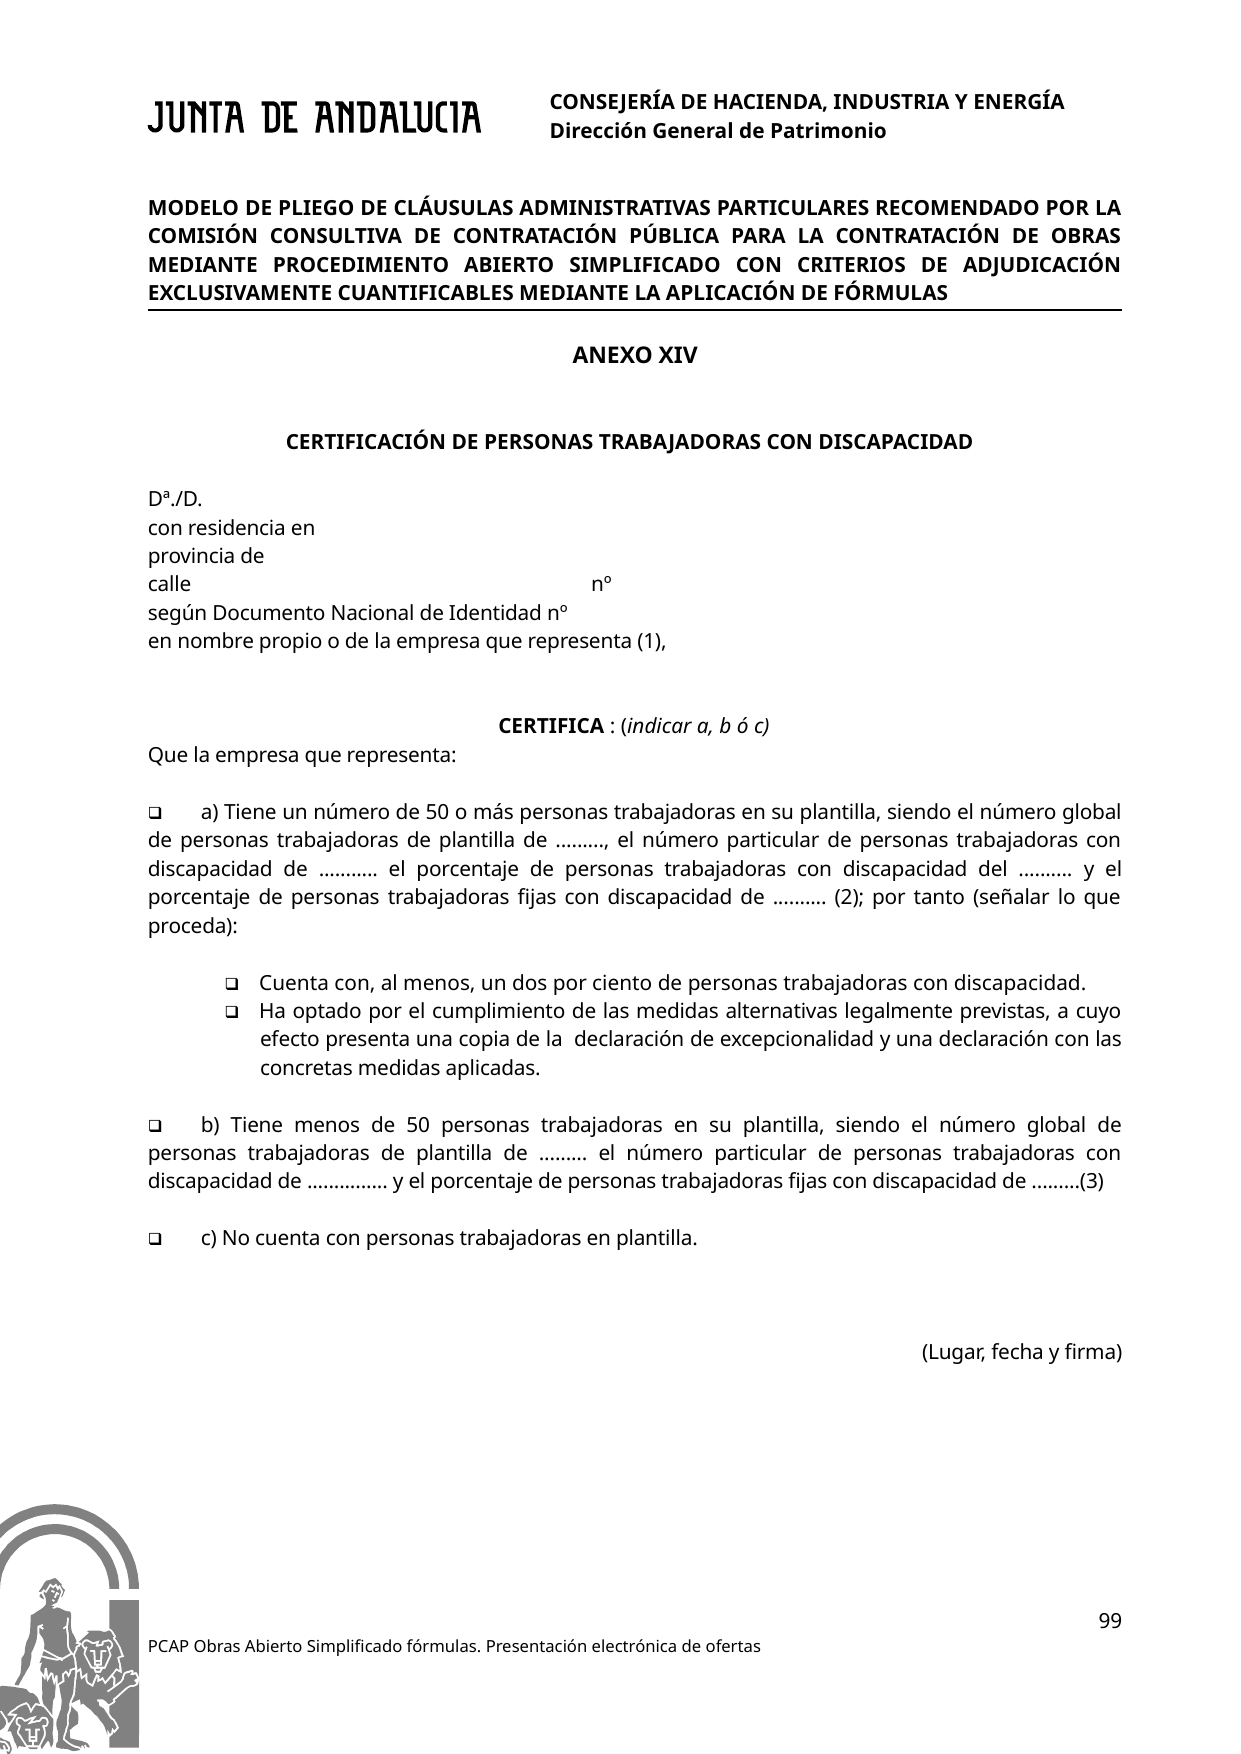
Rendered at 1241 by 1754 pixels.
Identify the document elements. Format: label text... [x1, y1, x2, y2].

list c) No cuenta con personas trabajadoras en plantilla. [148, 1223, 1122, 1252]
list Ha optado por el cumplimiento de las medidas alternativas legalmente previstas, a cuyo efecto presenta una copia de la declaración de excepcionalidad y una declaración con las concretas medidas aplicadas. [224, 996, 1122, 1081]
text según Documento Nacional de Identidad nº [148, 598, 1196, 626]
list a) Tiene un número de 50 o más personas trabajadoras en su plantilla, siendo el número global de personas trabajadoras de plantilla de ........., el número particular de personas trabajadoras con discapacidad de ........... el porcentaje de personas trabajadoras con discapacidad del .......... y el porcentaje de personas trabajadoras fijas con discapacidad de .......... (2); por tanto (señalar lo que proceda): [148, 797, 1122, 939]
text CERTIFICACIÓN DE PERSONAS TRABAJADORAS CON DISCAPACIDAD [148, 427, 1122, 456]
text provincia de [148, 541, 1196, 569]
text con residencia en [148, 513, 1196, 541]
list b) Tiene menos de 50 personas trabajadoras en su plantilla, siendo el número global de personas trabajadoras de plantilla de ......... el número particular de personas trabajadoras con discapacidad de ............... y el porcentaje de personas trabajadoras fijas con discapacidad de .........(3) [148, 1110, 1122, 1195]
text (Lugar, fecha y firma) [811, 1337, 1122, 1366]
subtitle ANEXO XIV [148, 339, 1122, 370]
text calle nº [148, 569, 1196, 598]
text Que la empresa que representa: [148, 740, 1122, 768]
list Cuenta con, al menos, un dos por ciento de personas trabajadoras con discapacidad. [224, 968, 1122, 996]
list MODELO DE PLIEGO DE CLÁUSULAS ADMINISTRATIVAS PARTICULARES RECOMENDADO POR LA COMISIÓN CONSULTIVA DE CONTRATACIÓN PÚBLICA PARA LA CONTRATACIÓN DE OBRAS MEDIANTE PROCEDIMIENTO ABIERTO SIMPLIFICADO CON CRITERIOS DE ADJUDICACIÓN EXCLUSIVAMENTE CUANTIFICABLES MEDIANTE LA APLICACIÓN DE FÓRMULAS [148, 193, 1122, 309]
text en nombre propio o de la empresa que representa (1), [148, 626, 1196, 655]
text Dª./D. [148, 484, 1196, 513]
text CERTIFICA : (indicar a, b ó c) [148, 712, 1122, 740]
